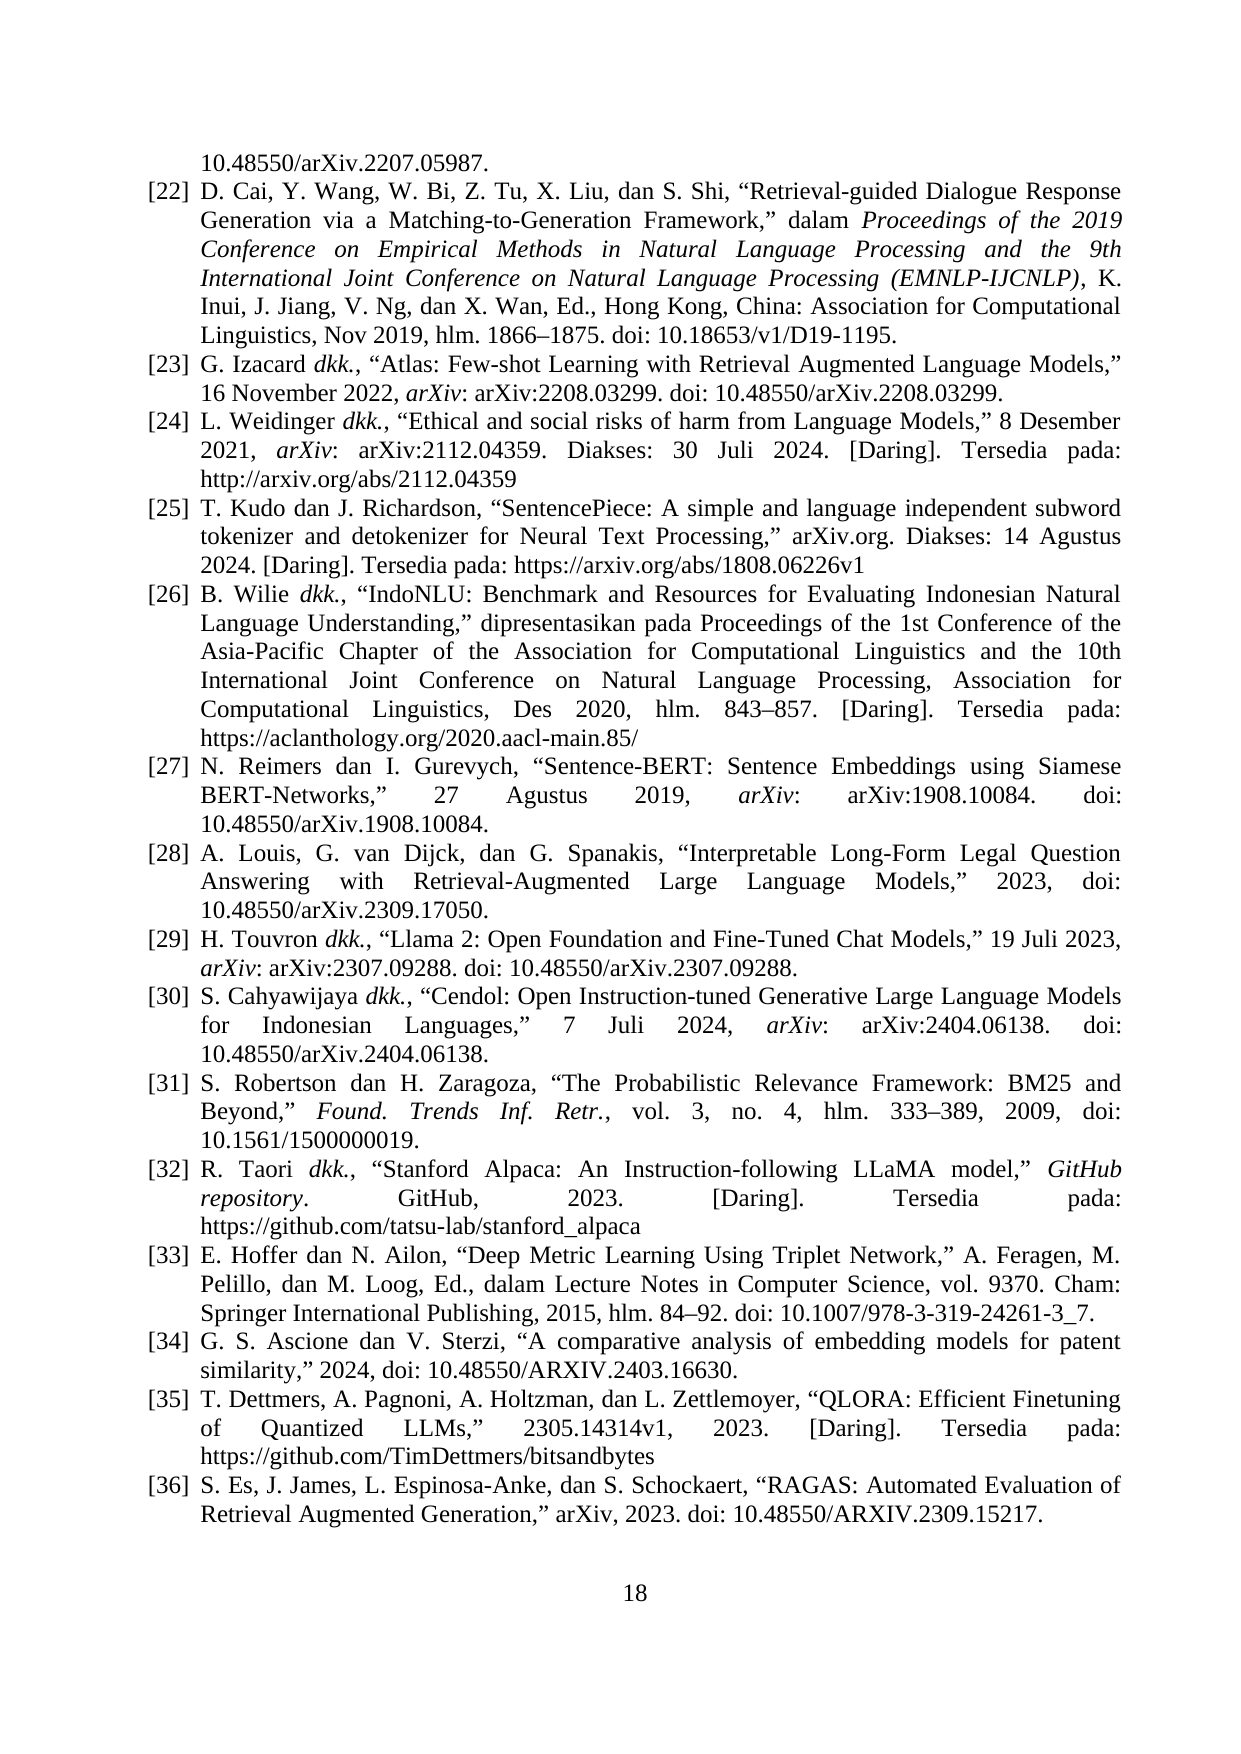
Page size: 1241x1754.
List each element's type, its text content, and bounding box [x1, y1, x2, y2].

text [29] H. Touvron dkk., “Llama 2: Open Foundation and Fine-Tuned Chat Models,” 19 Juli 2023, arXiv: arXiv:2307.09288. doi: 10.48550/arXiv.2307.09288. [148, 924, 1122, 981]
text [34] G. S. Ascione dan V. Sterzi, “A comparative analysis of embedding models for patent similarity,” 2024, doi: 10.48550/ARXIV.2403.16630. [148, 1326, 1122, 1384]
text [36] S. Es, J. James, L. Espinosa-Anke, dan S. Schockaert, “RAGAS: Automated Evaluation of Retrieval Augmented Generation,” arXiv, 2023. doi: 10.48550/ARXIV.2309.15217. [148, 1470, 1122, 1528]
text [33] E. Hoffer dan N. Ailon, “Deep Metric Learning Using Triplet Network,” A. Feragen, M. Pelillo, dan M. Loog, Ed., dalam Lecture Notes in Computer Science, vol. 9370. Cham: Springer International Publishing, 2015, hlm. 84–92. doi: 10.1007/978-3-319-24261-3_7. [148, 1240, 1122, 1326]
text [22] D. Cai, Y. Wang, W. Bi, Z. Tu, X. Liu, dan S. Shi, “Retrieval-guided Dialogue Response Generation via a Matching-to-Generation Framework,” dalam Proceedings of the 2019 Conference on Empirical Methods in Natural Language Processing and the 9th International Joint Conference on Natural Language Processing (EMNLP-IJCNLP), K. Inui, J. Jiang, V. Ng, dan X. Wan, Ed., Hong Kong, China: Association for Computational Linguistics, Nov 2019, hlm. 1866–1875. doi: 10.18653/v1/D19-1195. [148, 176, 1122, 349]
text [27] N. Reimers dan I. Gurevych, “Sentence-BERT: Sentence Embeddings using Siamese BERT-Networks,” 27 Agustus 2019, arXiv: arXiv:1908.10084. doi: 10.48550/arXiv.1908.10084. [148, 751, 1122, 838]
text [31] S. Robertson dan H. Zaragoza, “The Probabilistic Relevance Framework: BM25 and Beyond,” Found. Trends Inf. Retr., vol. 3, no. 4, hlm. 333–389, 2009, doi: 10.1561/1500000019. [148, 1068, 1122, 1154]
text 10.48550/arXiv.2207.05987. [148, 148, 1122, 176]
text [26] B. Wilie dkk., “IndoNLU: Benchmark and Resources for Evaluating Indonesian Natural Language Understanding,” dipresentasikan pada Proceedings of the 1st Conference of the Asia-Pacific Chapter of the Association for Computational Linguistics and the 10th International Joint Conference on Natural Language Processing, Association for Computational Linguistics, Des 2020, hlm. 843–857. [Daring]. Tersedia pada: https://aclanthology.org/2020.aacl-main.85/ [148, 579, 1122, 751]
text [30] S. Cahyawijaya dkk., “Cendol: Open Instruction-tuned Generative Large Language Models for Indonesian Languages,” 7 Juli 2024, arXiv: arXiv:2404.06138. doi: 10.48550/arXiv.2404.06138. [148, 981, 1122, 1068]
text [25] T. Kudo dan J. Richardson, “SentencePiece: A simple and language independent subword tokenizer and detokenizer for Neural Text Processing,” arXiv.org. Diakses: 14 Agustus 2024. [Daring]. Tersedia pada: https://arxiv.org/abs/1808.06226v1 [148, 493, 1122, 579]
text [23] G. Izacard dkk., “Atlas: Few-shot Learning with Retrieval Augmented Language Models,” 16 November 2022, arXiv: arXiv:2208.03299. doi: 10.48550/arXiv.2208.03299. [148, 349, 1122, 406]
text [32] R. Taori dkk., “Stanford Alpaca: An Instruction-following LLaMA model,” GitHub repository. GitHub, 2023. [Daring]. Tersedia pada: https://github.com/tatsu-lab/stanford_alpaca [148, 1154, 1122, 1240]
text [35] T. Dettmers, A. Pagnoni, A. Holtzman, dan L. Zettlemoyer, “QLORA: Efficient Finetuning of Quantized LLMs,” 2305.14314v1, 2023. [Daring]. Tersedia pada: https://github.com/TimDettmers/bitsandbytes [148, 1384, 1122, 1470]
text [28] A. Louis, G. van Dijck, dan G. Spanakis, “Interpretable Long-Form Legal Question Answering with Retrieval-Augmented Large Language Models,” 2023, doi: 10.48550/arXiv.2309.17050. [148, 838, 1122, 924]
text [24] L. Weidinger dkk., “Ethical and social risks of harm from Language Models,” 8 Desember 2021, arXiv: arXiv:2112.04359. Diakses: 30 Juli 2024. [Daring]. Tersedia pada: http://arxiv.org/abs/2112.04359 [148, 406, 1122, 493]
